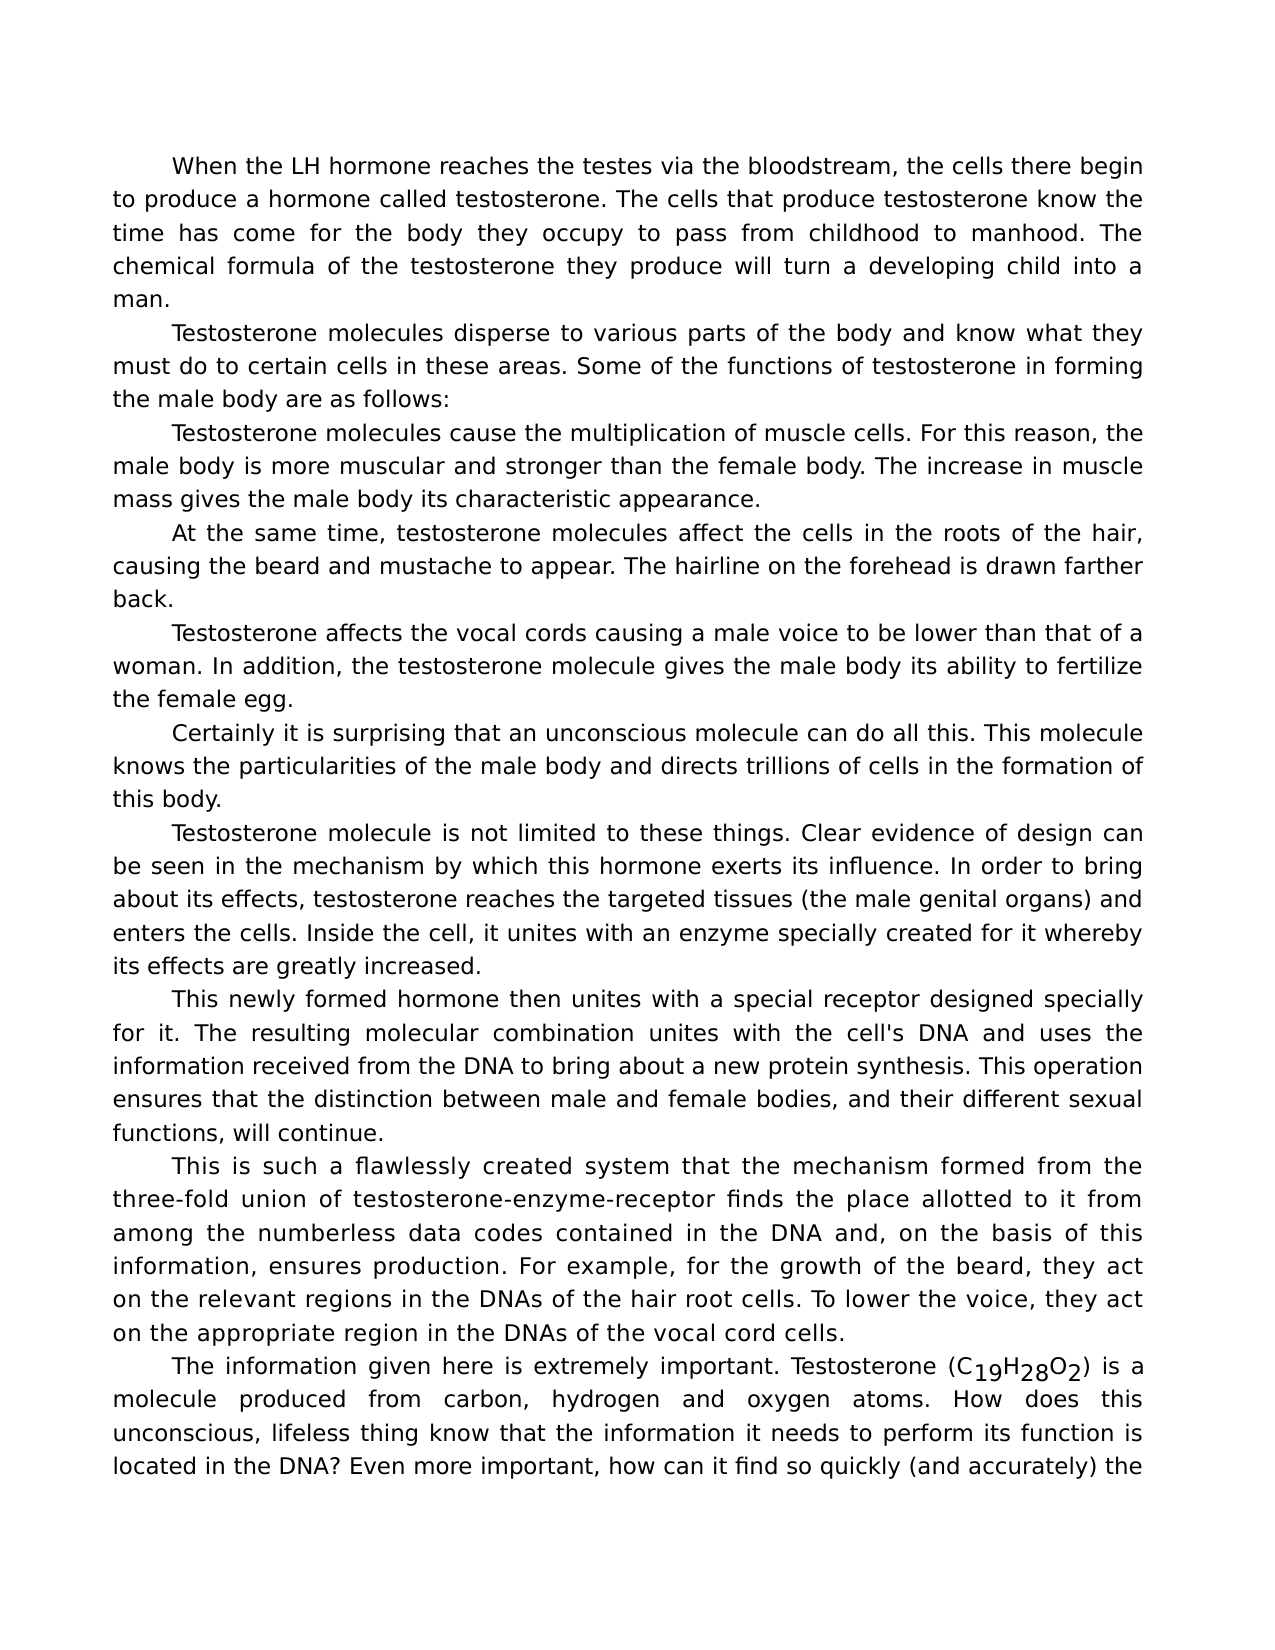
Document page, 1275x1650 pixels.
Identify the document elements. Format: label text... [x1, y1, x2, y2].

text This is such a flawlessly created system that the mechanism formed from the three-fold union of testosterone-enzyme-receptor finds the place allotted to it from among the numberless data codes contained in the DNA and, on the basis of this information, ensures production. For example, for the growth of the beard, they act on the relevant regions in the DNAs of the hair root cells. To lower the voice, they act on the appropriate region in the DNAs of the vocal cord cells. [112, 1148, 1145, 1348]
text Testosterone affects the vocal cords causing a male voice to be lower than that of a woman. In addition, the testosterone molecule gives the male body its ability to fertilize the female egg. [112, 614, 1145, 714]
text Testosterone molecules disperse to various parts of the body and know what they must do to certain cells in these areas. Some of the functions of testosterone in forming the male body are as follows: [112, 314, 1145, 414]
text This newly formed hormone then unites with a special receptor designed specially for it. The resulting molecular combination unites with the cell's DNA and uses the information received from the DNA to bring about a new protein synthesis. This operation ensures that the distinction between male and female bodies, and their different sexual functions, will continue. [112, 981, 1145, 1148]
text The information given here is extremely important. Testosterone (C19H28O2) is a molecule produced from carbon, hydrogen and oxygen atoms. How does this unconscious, lifeless thing know that the information it needs to perform its function is located in the DNA? Even more important, how can it find so quickly (and accurately) the [112, 1348, 1145, 1481]
text Testosterone molecule is not limited to these things. Clear evidence of design can be seen in the mechanism by which this hormone exerts its influence. In order to bring about its effects, testosterone reaches the targeted tissues (the male genital organs) and enters the cells. Inside the cell, it unites with an enzyme specially created for it whereby its effects are greatly increased. [112, 814, 1145, 981]
text When the LH hormone reaches the testes via the bloodstream, the cells there begin to produce a hormone called testosterone. The cells that produce testosterone know the time has come for the body they occupy to pass from childhood to manhood. The chemical formula of the testosterone they produce will turn a developing child into a man. [112, 148, 1145, 314]
text Certainly it is surprising that an unconscious molecule can do all this. This molecule knows the particularities of the male body and directs trillions of cells in the formation of this body. [112, 714, 1145, 814]
text At the same time, testosterone molecules affect the cells in the roots of the hair, causing the beard and mustache to appear. The hairline on the forehead is drawn farther back. [112, 514, 1145, 614]
text Testosterone molecules cause the multiplication of muscle cells. For this reason, the male body is more muscular and stronger than the female body. The increase in muscle mass gives the male body its characteristic appearance. [112, 414, 1145, 514]
